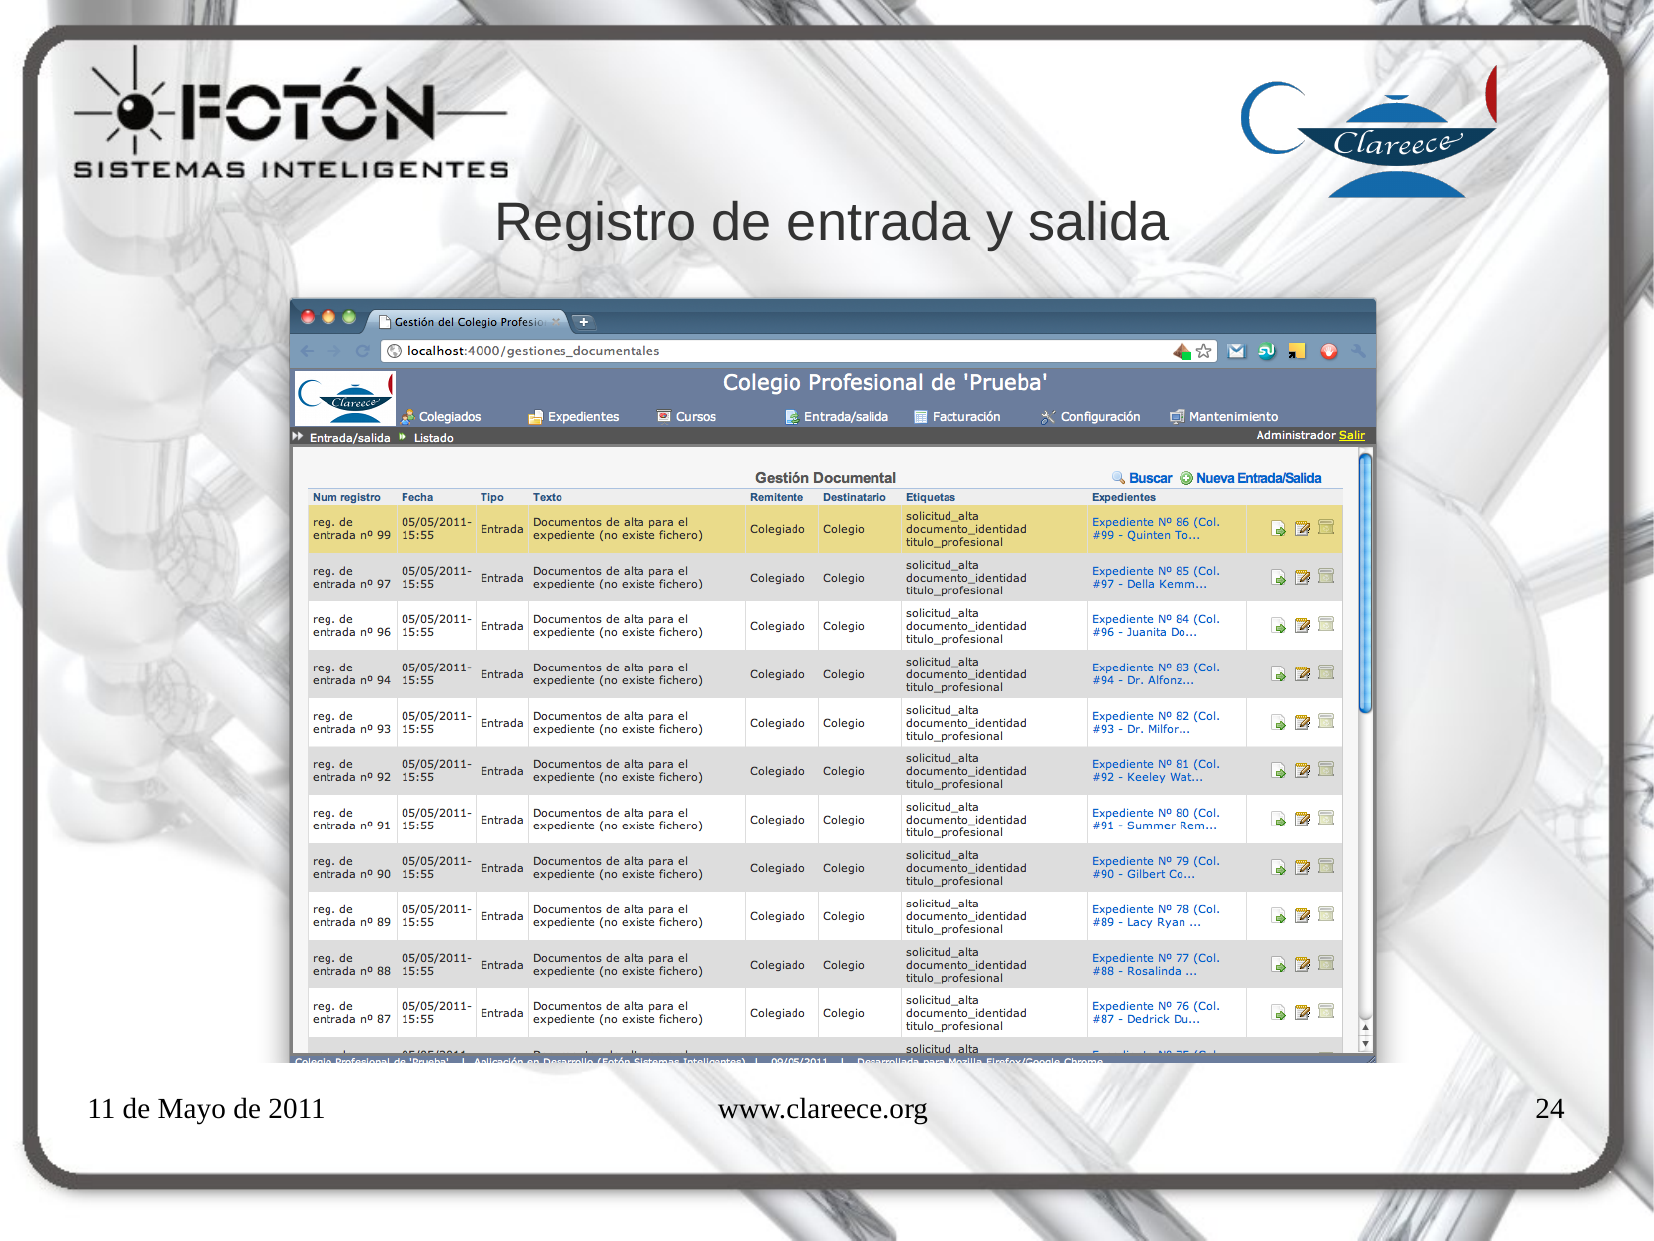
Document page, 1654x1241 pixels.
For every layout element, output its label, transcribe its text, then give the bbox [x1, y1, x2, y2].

picture [0, 0, 1654, 1241]
title Registro de entrada y salida [88, 177, 1577, 266]
